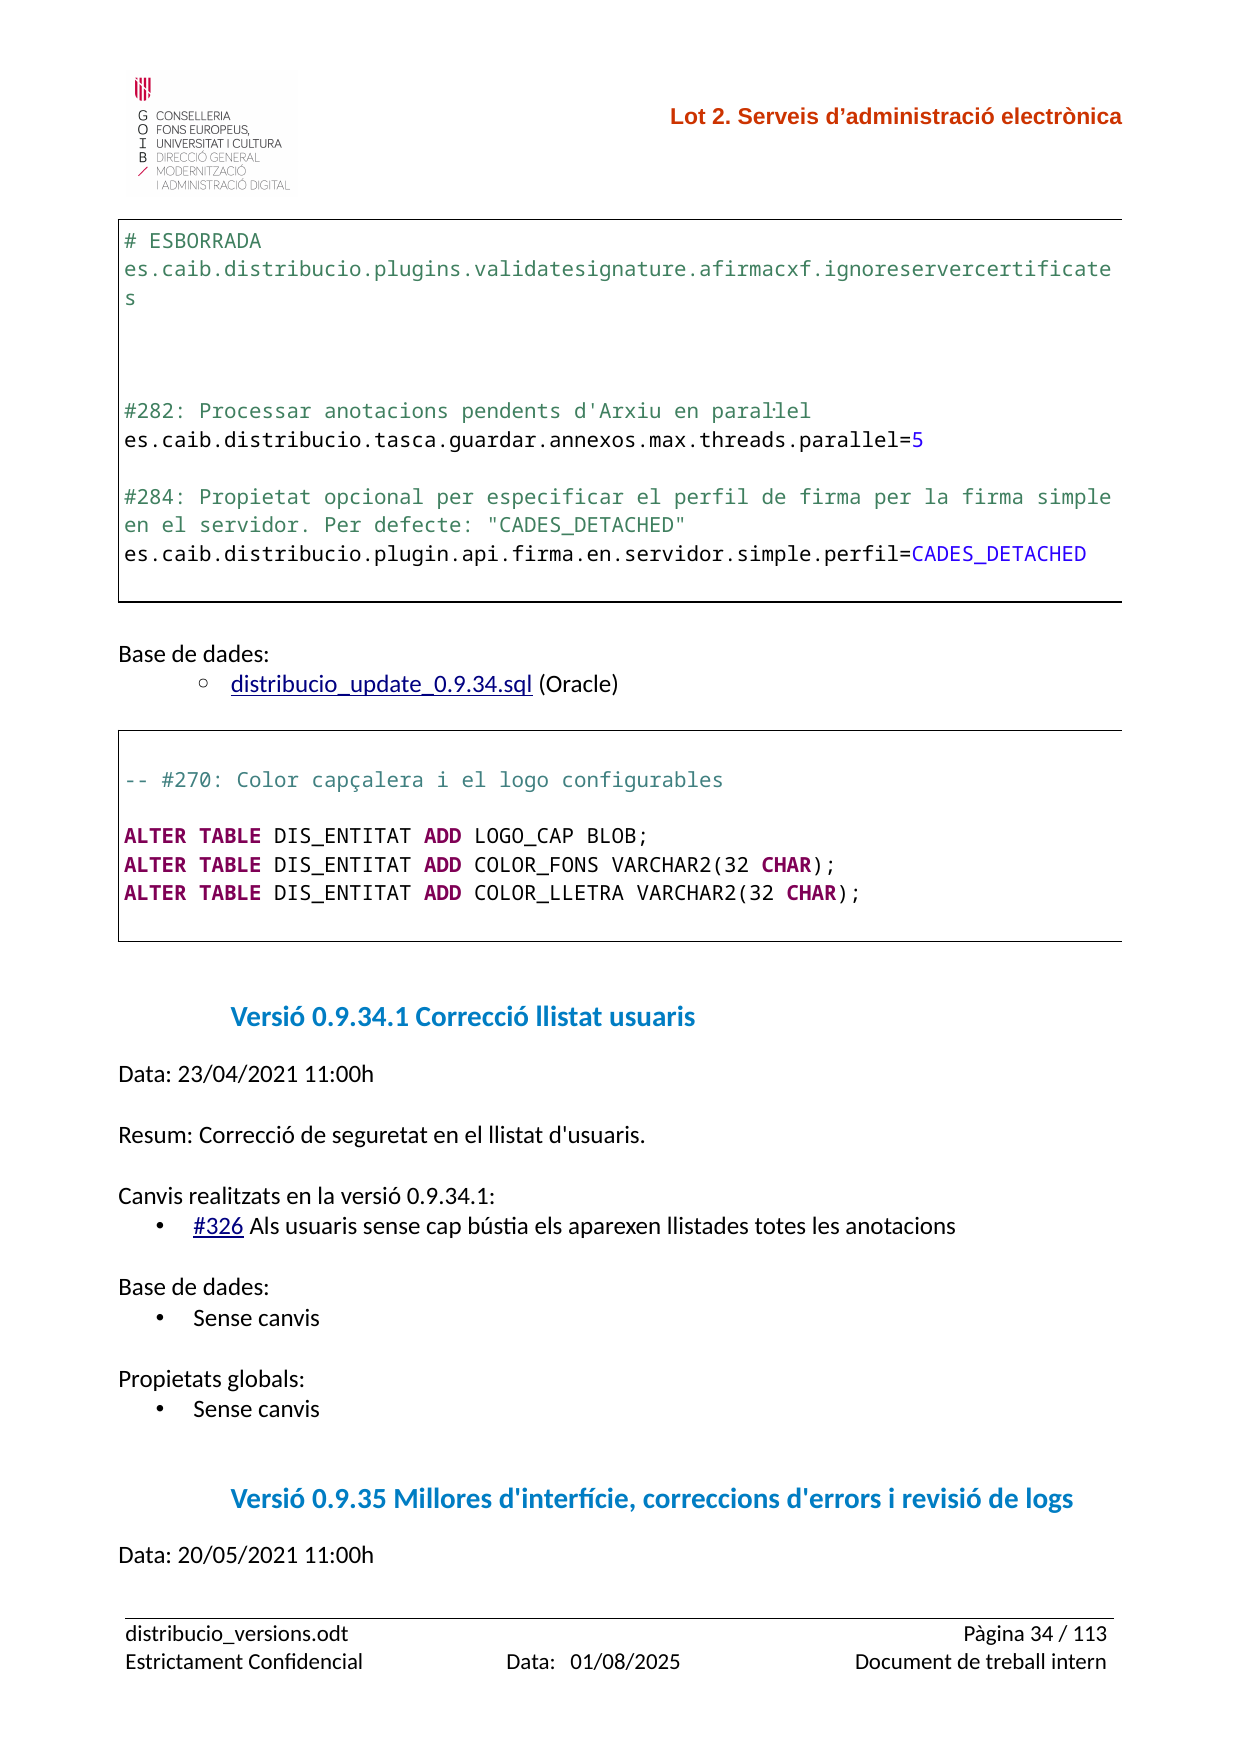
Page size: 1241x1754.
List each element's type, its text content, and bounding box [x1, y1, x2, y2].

text Data: 23/04/2021 11:00h [118, 1058, 1122, 1088]
text Base de dades: [118, 638, 1122, 668]
text Data: 20/05/2021 11:00h [118, 1539, 1122, 1570]
text Resum: Correcció de seguretat en el llistat d'usuaris. [118, 1119, 1122, 1149]
list Sense canvis [156, 1393, 1122, 1424]
subtitle Versió 0.9.34.1 Correcció llistat usuaris [153, 998, 1122, 1034]
subtitle Versió 0.9.35 Millores d'interfície, correccions d'errors i revisió de logs [153, 1480, 1122, 1516]
table_header # ESBORRADA es.caib.distribucio.plugins.validatesignature.afirmacxf.ignoreservercertificates #282: Processar anotacions pendents d'Arxiu en paral·lel es.caib.distribucio.tasca.guardar.annexos.max.threads.parallel=5 #284: Propietat opcional per especificar el perfil de firma per la firma simple en el servidor. Per defecte: "CADES_DETACHED" es.caib.distribucio.plugin.api.firma.en.servidor.simple.perfil=CADES_DETACHED [119, 220, 1122, 601]
list Sense canvis [156, 1302, 1122, 1332]
picture [126, 70, 299, 197]
list #326 Als usuaris sense cap bústia els aparexen llistades totes les anotacions [156, 1210, 1122, 1241]
text Canvis realitzats en la versió 0.9.34.1: [118, 1180, 1122, 1210]
text Propietats globals: [118, 1363, 1122, 1393]
text Base de dades: [118, 1271, 1122, 1302]
list distribucio_update_0.9.34.sql (Oracle) [193, 668, 1122, 699]
table_header -- #270: Color capçalera i el logo configurables ALTER TABLE DIS_ENTITAT ADD LOGO_CAP BLOB; ALTER TABLE DIS_ENTITAT ADD COLOR_FONS VARCHAR2(32 CHAR); ALTER TABLE DIS_ENTITAT ADD COLOR_LLETRA VARCHAR2(32 CHAR); [119, 731, 1122, 941]
